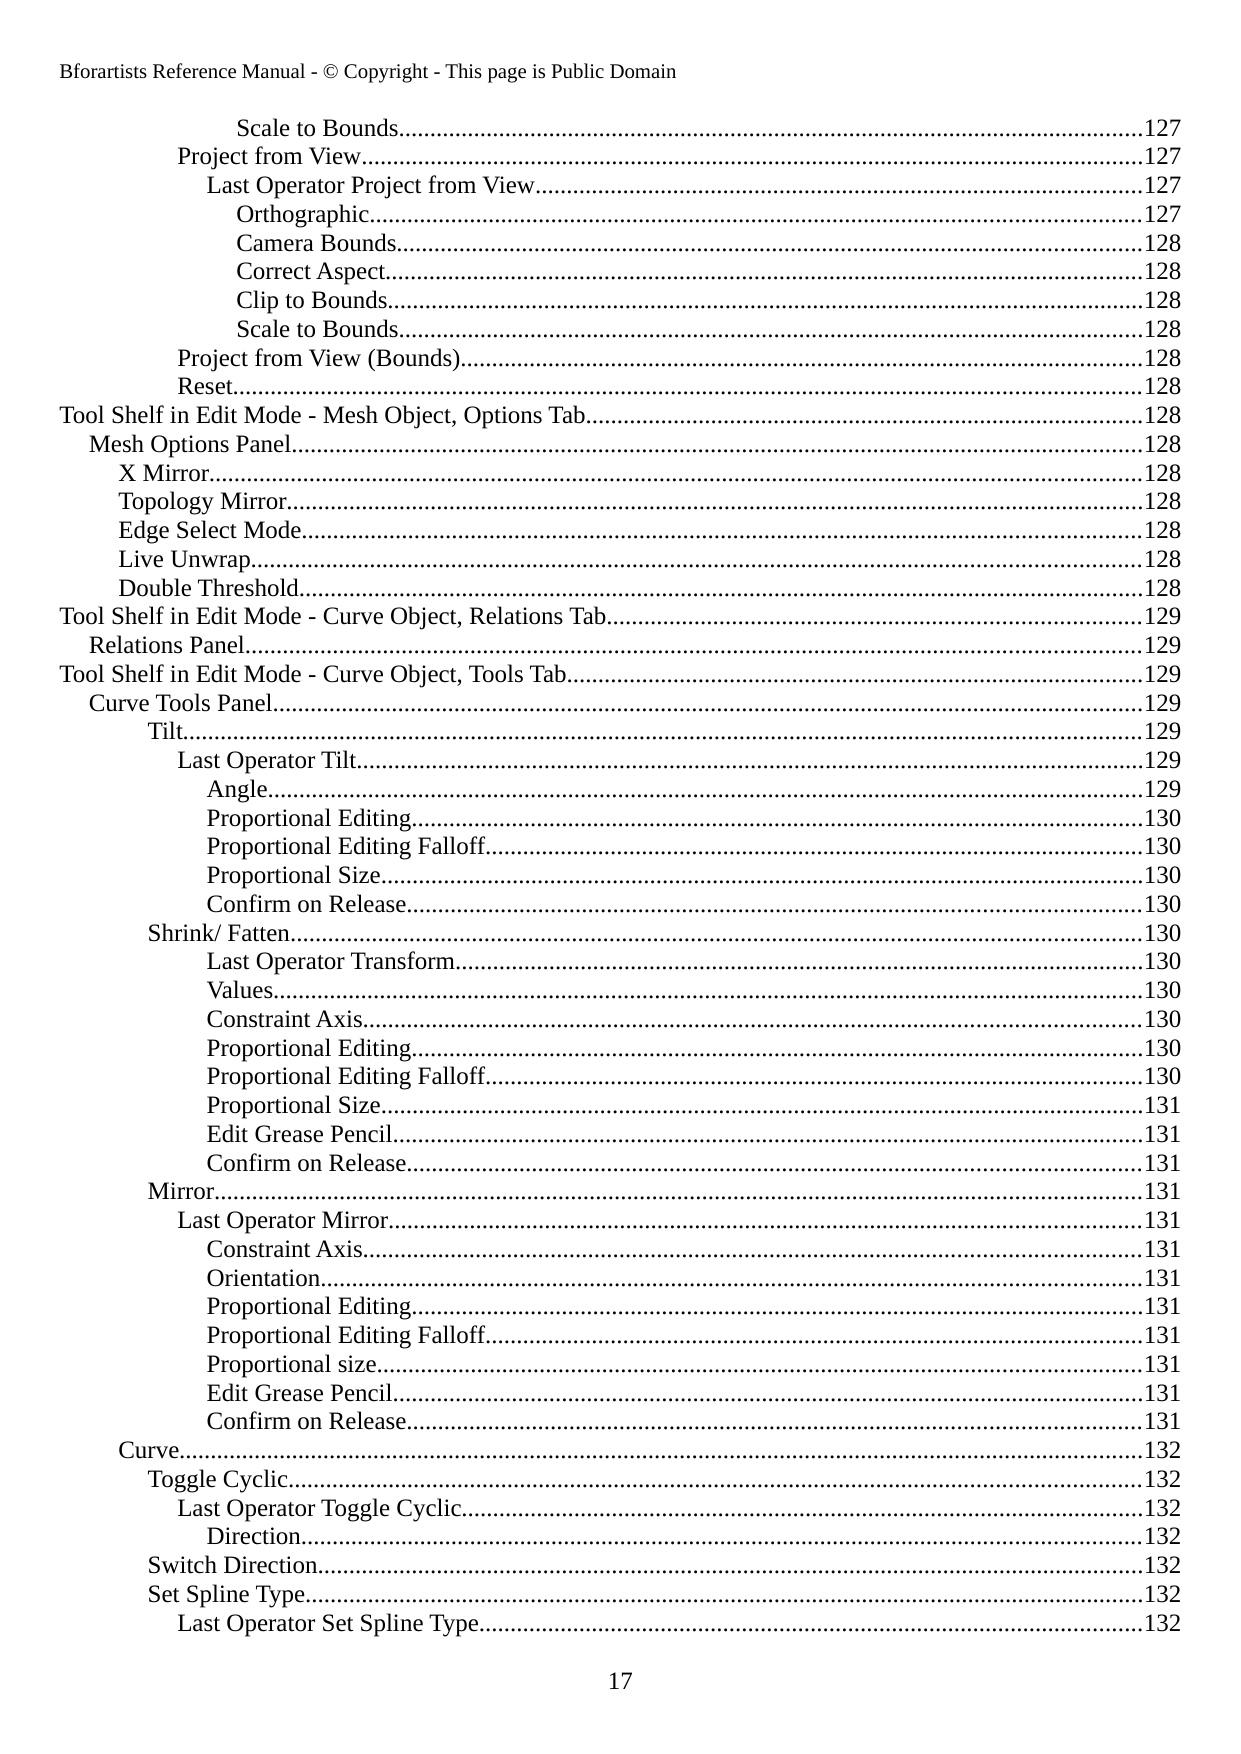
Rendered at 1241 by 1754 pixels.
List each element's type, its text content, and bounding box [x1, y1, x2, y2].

text Orthographic 127 [236, 199, 1181, 228]
text Proportional Size 131 [206, 1090, 1181, 1119]
text Project from View (Bounds) 128 [177, 343, 1181, 371]
text Last Operator Transform 130 [206, 946, 1181, 975]
text Topology Mirror 128 [118, 486, 1181, 515]
text Tool Shelf in Edit Mode - Curve Object, Relations Tab 129 [59, 601, 1181, 630]
text Shrink/ Fatten 130 [147, 918, 1181, 946]
text Proportional Editing Falloff 130 [206, 1061, 1181, 1090]
text Correct Aspect 128 [236, 256, 1181, 285]
text Last Operator Toggle Cyclic 132 [177, 1493, 1181, 1521]
text Proportional size 131 [206, 1349, 1181, 1378]
text Tilt 129 [147, 716, 1181, 745]
text Edit Grease Pencil 131 [206, 1119, 1181, 1148]
text Proportional Editing Falloff 131 [206, 1320, 1181, 1349]
text Camera Bounds 128 [236, 228, 1181, 256]
text Live Unwrap 128 [118, 544, 1181, 573]
text Toggle Cyclic 132 [147, 1464, 1181, 1493]
text Project from View 127 [177, 141, 1181, 170]
text Proportional Editing 131 [206, 1291, 1181, 1320]
text Curve 132 [118, 1435, 1181, 1464]
text Angle 129 [206, 774, 1181, 803]
text Relations Panel 129 [88, 630, 1181, 659]
text Switch Direction 132 [147, 1550, 1181, 1579]
text Confirm on Release 131 [206, 1148, 1181, 1176]
text Confirm on Release 130 [206, 889, 1181, 918]
text Last Operator Tilt 129 [177, 745, 1181, 774]
text Confirm on Release 131 [206, 1406, 1181, 1435]
text Tool Shelf in Edit Mode - Mesh Object, Options Tab 128 [59, 400, 1181, 429]
text Constraint Axis 131 [206, 1234, 1181, 1263]
text Edge Select Mode 128 [118, 515, 1181, 544]
text X Mirror 128 [118, 458, 1181, 486]
text Mesh Options Panel 128 [88, 429, 1181, 458]
text Double Threshold 128 [118, 573, 1181, 601]
text Reset 128 [177, 371, 1181, 400]
text Clip to Bounds 128 [236, 285, 1181, 314]
text Constraint Axis 130 [206, 1004, 1181, 1033]
text Last Operator Set Spline Type 132 [177, 1608, 1181, 1636]
text Last Operator Mirror 131 [177, 1205, 1181, 1234]
text Edit Grease Pencil 131 [206, 1378, 1181, 1406]
text Curve Tools Panel 129 [88, 688, 1181, 716]
text Set Spline Type 132 [147, 1579, 1181, 1608]
text Orientation 131 [206, 1263, 1181, 1291]
text Values 130 [206, 975, 1181, 1004]
text Mirror 131 [147, 1176, 1181, 1205]
text Tool Shelf in Edit Mode - Curve Object, Tools Tab 129 [59, 659, 1181, 688]
text Proportional Editing 130 [206, 1033, 1181, 1061]
text Proportional Editing 130 [206, 803, 1181, 831]
text Scale to Bounds 127 [236, 113, 1181, 141]
text Proportional Editing Falloff 130 [206, 831, 1181, 860]
text Proportional Size 130 [206, 860, 1181, 889]
text Last Operator Project from View 127 [206, 170, 1181, 199]
text Scale to Bounds 128 [236, 314, 1181, 343]
text Direction 132 [206, 1521, 1181, 1550]
